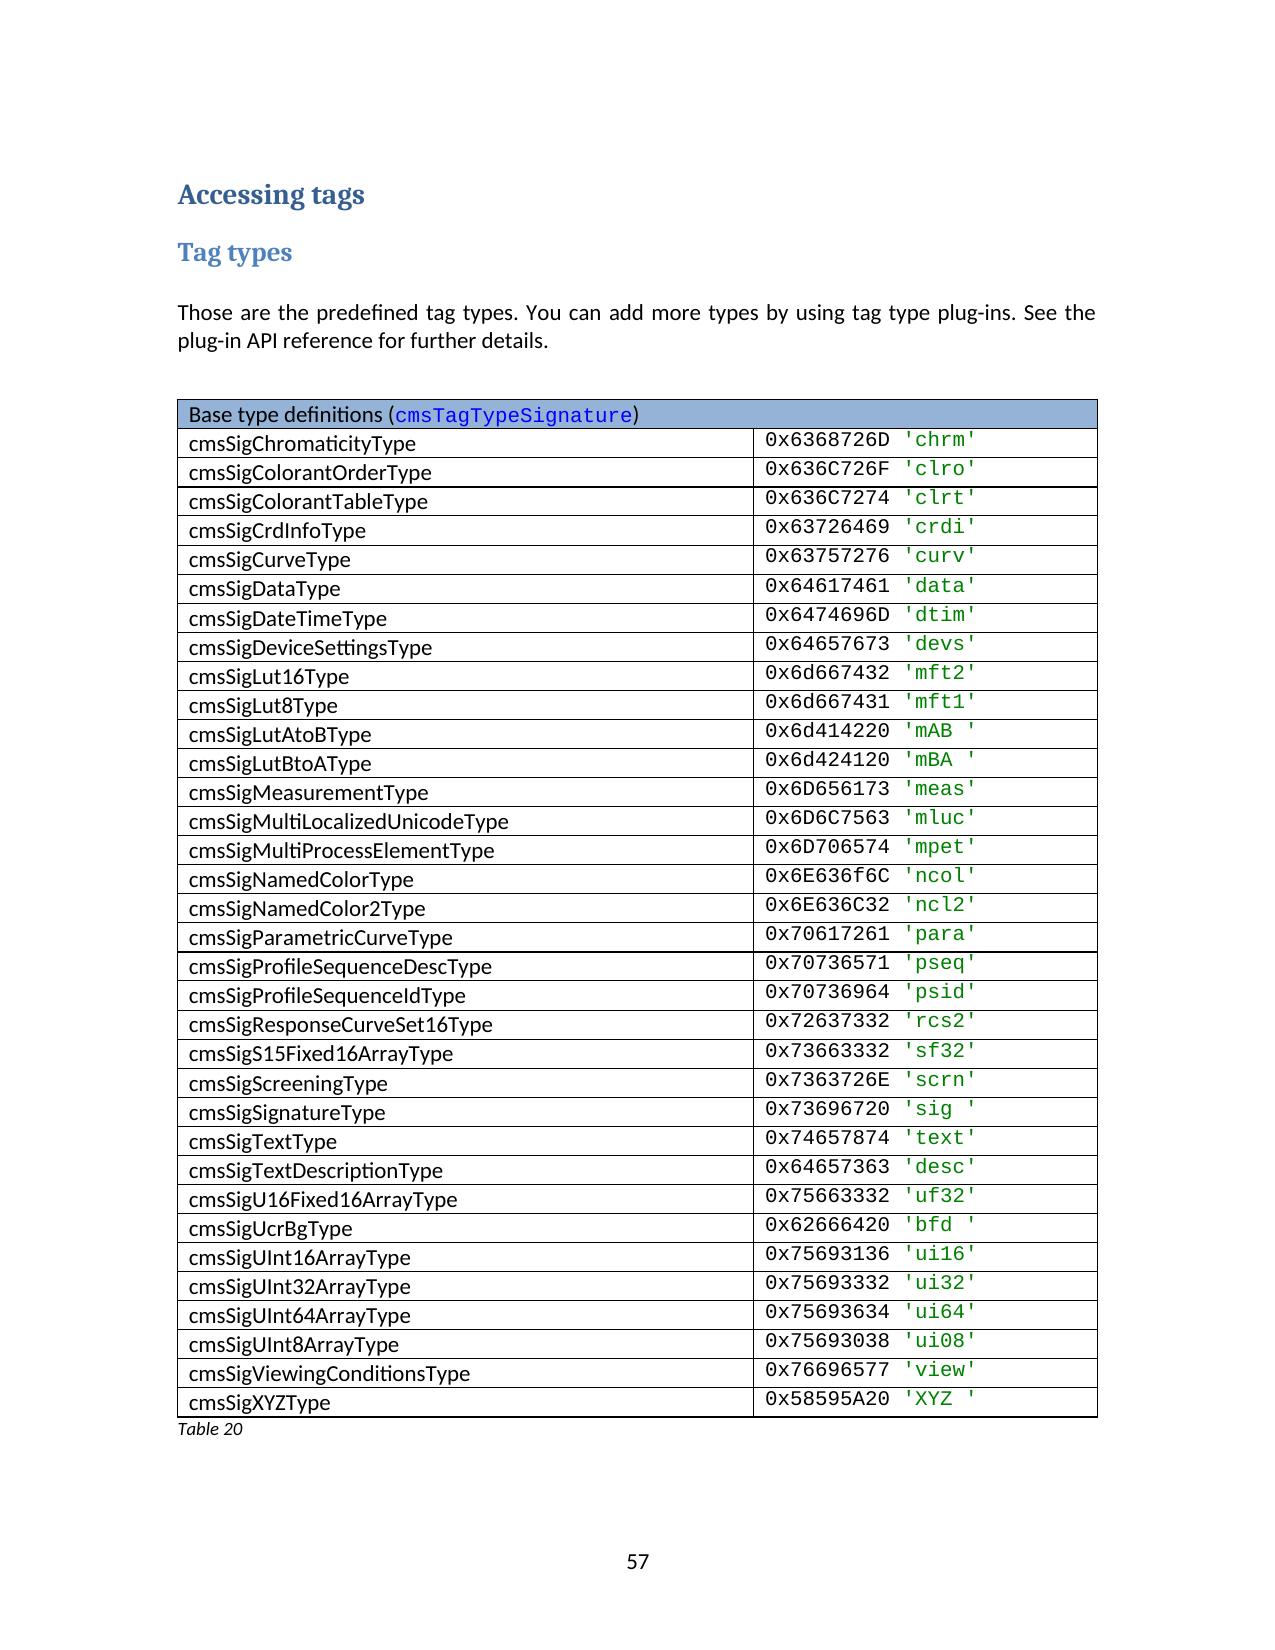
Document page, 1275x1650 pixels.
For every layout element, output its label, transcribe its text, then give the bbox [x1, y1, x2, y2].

table_cell 0x73663332 'sf32' [754, 1040, 1097, 1068]
table_cell cmsSigUInt16ArrayType [178, 1243, 753, 1271]
table_cell 0x6D706574 'mpet' [754, 836, 1097, 864]
table_cell 0x58595A20 'XYZ ' [754, 1388, 1097, 1416]
table_cell cmsSigUInt8ArrayType [178, 1330, 753, 1358]
table_cell cmsSigResponseCurveSet16Type [178, 1011, 753, 1038]
table_cell cmsSigViewingConditionsType [178, 1359, 753, 1387]
table_cell cmsSigProfileSequenceIdType [178, 981, 753, 1009]
table_cell cmsSigTextDescriptionType [178, 1156, 753, 1184]
table_cell cmsSigDataType [178, 575, 753, 603]
table_cell 0x64657673 'devs' [754, 633, 1097, 661]
table_cell 0x636C7274 'clrt' [754, 488, 1097, 515]
table_cell cmsSigLutBtoAType [178, 749, 753, 777]
text Table 20 [177, 1418, 1098, 1440]
table_cell 0x636C726F 'clro' [754, 458, 1097, 486]
table_cell 0x75693038 'ui08' [754, 1330, 1097, 1358]
table_cell cmsSigSignatureType [178, 1098, 753, 1126]
table_cell 0x70617261 'para' [754, 923, 1097, 951]
table_cell 0x6D656173 'meas' [754, 778, 1097, 806]
table_cell cmsSigU16Fixed16ArrayType [178, 1185, 753, 1213]
table_cell 0x75693332 'ui32' [754, 1272, 1097, 1300]
table_cell cmsSigNamedColorType [178, 865, 753, 893]
table_cell 0x76696577 'view' [754, 1359, 1097, 1387]
table_cell cmsSigS15Fixed16ArrayType [178, 1040, 753, 1068]
table_cell cmsSigMeasurementType [178, 778, 753, 806]
table_cell 0x6368726D 'chrm' [754, 429, 1097, 457]
table_cell cmsSigCurveType [178, 546, 753, 573]
table_cell 0x63757276 'curv' [754, 546, 1097, 573]
table_cell 0x63726469 'crdi' [754, 516, 1097, 544]
table_cell 0x75693136 'ui16' [754, 1243, 1097, 1271]
table_cell cmsSigLut16Type [178, 662, 753, 690]
subtitle Accessing tags [177, 178, 1098, 212]
table_cell 0x6D6C7563 'mluc' [754, 807, 1097, 835]
subtitle Tag types [177, 237, 1098, 268]
table_cell cmsSigColorantOrderType [178, 458, 753, 486]
table_cell 0x64617461 'data' [754, 575, 1097, 603]
table_cell cmsSigLut8Type [178, 691, 753, 719]
table_cell cmsSigProfileSequenceDescType [178, 953, 753, 980]
table_cell 0x7363726E 'scrn' [754, 1069, 1097, 1097]
table_cell 0x75663332 'uf32' [754, 1185, 1097, 1213]
table_cell cmsSigMultiProcessElementType [178, 836, 753, 864]
table_cell cmsSigUInt64ArrayType [178, 1301, 753, 1329]
table_cell 0x6E636C32 'ncl2' [754, 894, 1097, 922]
table_cell cmsSigUcrBgType [178, 1214, 753, 1242]
table_cell cmsSigTextType [178, 1127, 753, 1155]
table_header Base type definitions (cmsTagTypeSignature) [178, 400, 1097, 428]
table_cell cmsSigParametricCurveType [178, 923, 753, 951]
table_cell 0x72637332 'rcs2' [754, 1011, 1097, 1038]
table_cell 0x6d424120 'mBA ' [754, 749, 1097, 777]
table_cell cmsSigCrdInfoType [178, 516, 753, 544]
table_cell 0x70736964 'psid' [754, 981, 1097, 1009]
table_cell 0x75693634 'ui64' [754, 1301, 1097, 1329]
table_cell 0x6d667432 'mft2' [754, 662, 1097, 690]
table_cell 0x73696720 'sig ' [754, 1098, 1097, 1126]
table_cell cmsSigChromaticityType [178, 429, 753, 457]
table_cell cmsSigUInt32ArrayType [178, 1272, 753, 1300]
table_cell 0x6474696D 'dtim' [754, 604, 1097, 632]
table_cell cmsSigScreeningType [178, 1069, 753, 1097]
table_cell 0x74657874 'text' [754, 1127, 1097, 1155]
table_cell cmsSigMultiLocalizedUnicodeType [178, 807, 753, 835]
table_cell 0x6d667431 'mft1' [754, 691, 1097, 719]
table_cell cmsSigLutAtoBType [178, 720, 753, 748]
text Those are the predefined tag types. You can add more types by using tag type plug-ins. See the plug-in API reference for further details. [177, 298, 1098, 354]
table_cell cmsSigDeviceSettingsType [178, 633, 753, 661]
table_cell 0x6E636f6C 'ncol' [754, 865, 1097, 893]
table_cell cmsSigColorantTableType [178, 488, 753, 515]
table_cell 0x6d414220 'mAB ' [754, 720, 1097, 748]
table_cell cmsSigXYZType [178, 1388, 753, 1416]
table_cell 0x70736571 'pseq' [754, 953, 1097, 980]
table_cell 0x62666420 'bfd ' [754, 1214, 1097, 1242]
table_cell 0x64657363 'desc' [754, 1156, 1097, 1184]
table_cell cmsSigNamedColor2Type [178, 894, 753, 922]
table_cell cmsSigDateTimeType [178, 604, 753, 632]
